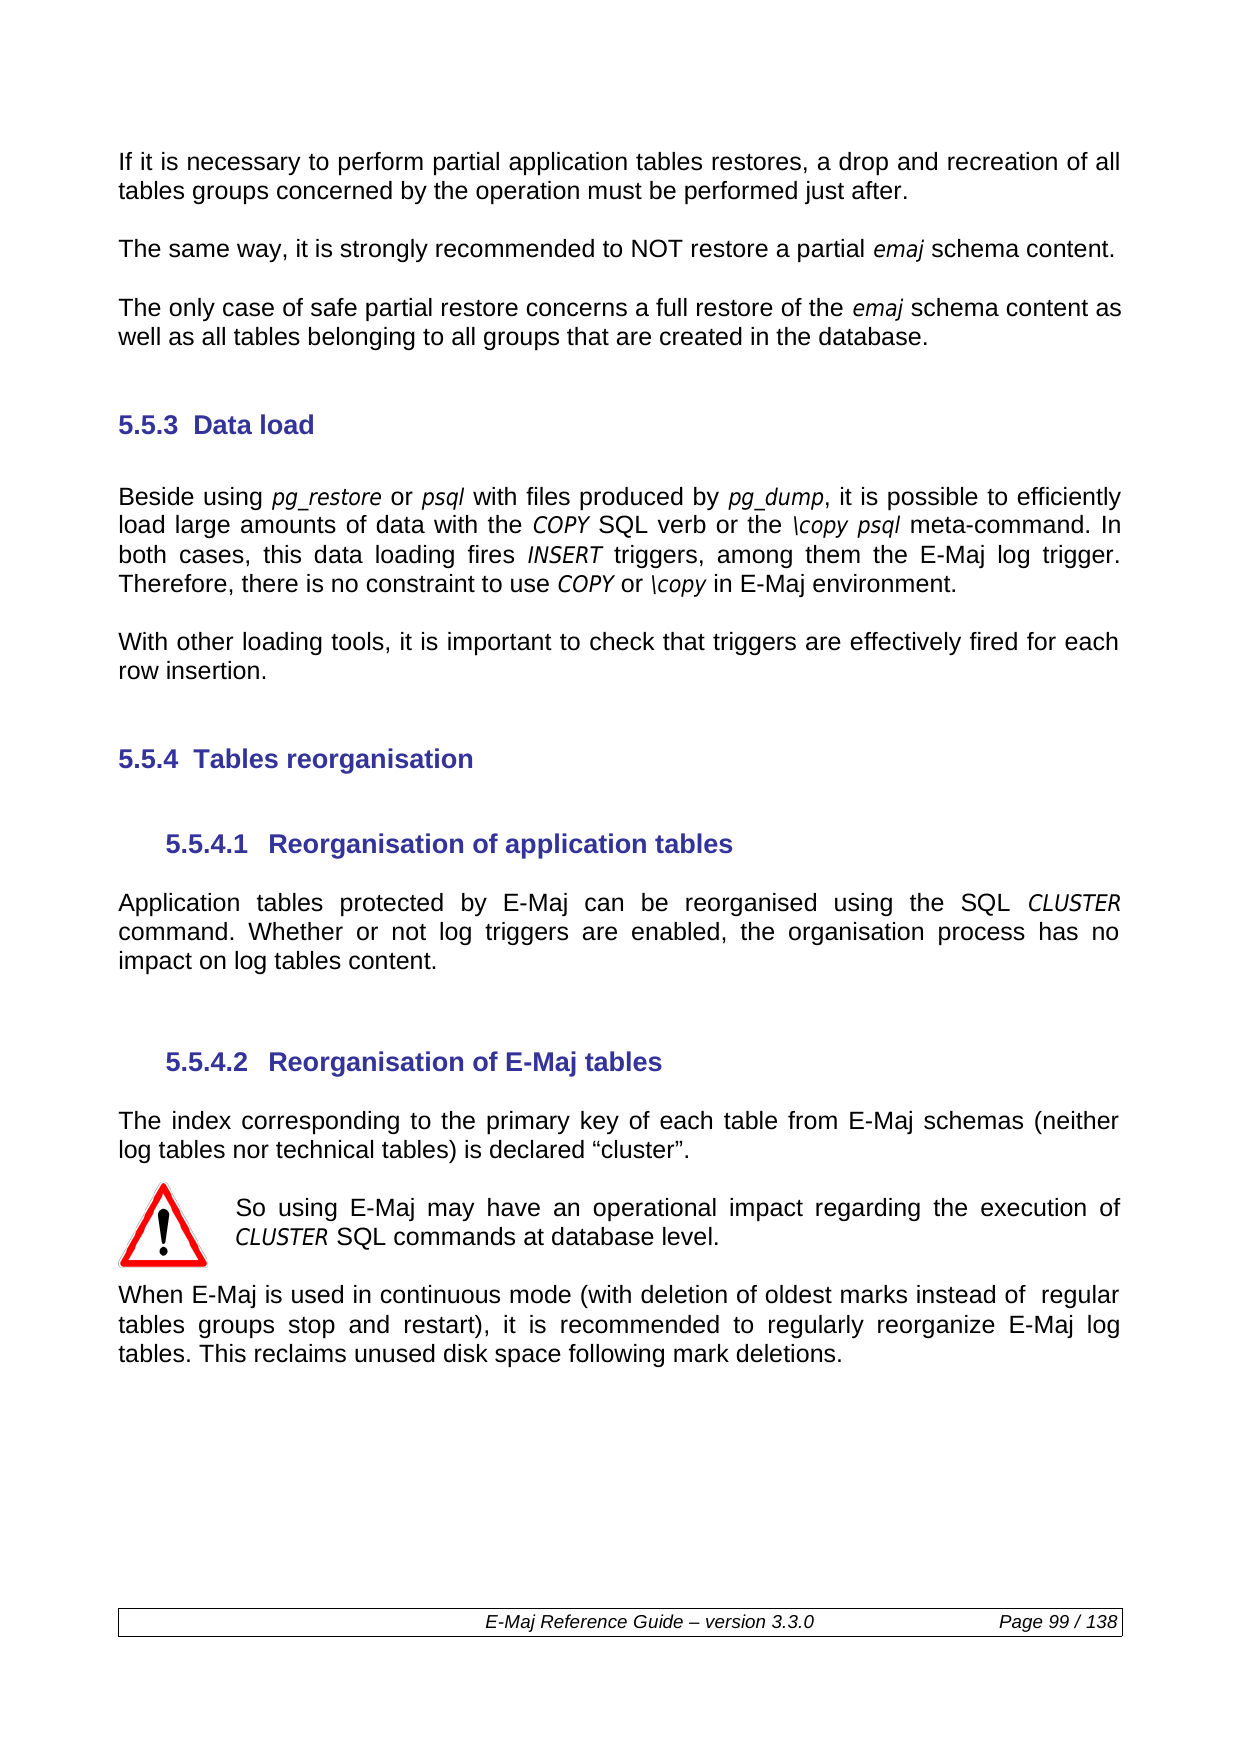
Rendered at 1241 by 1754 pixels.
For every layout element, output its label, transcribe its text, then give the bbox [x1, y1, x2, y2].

text The index corresponding to the primary key of each table from E-Maj schemas (neither log tables nor technical tables) is declared “cluster”. [118, 1106, 1122, 1164]
text So using E-Maj may have an operational impact regarding the execution of CLUSTER SQL commands at database level. [235, 1193, 1122, 1251]
text When E-Maj is used in continuous mode (with deletion of oldest marks instead of regular tables groups stop and restart), it is recommended to regularly reorganize E-Maj log tables. This reclaims unused disk space following mark deletions. [118, 1280, 1122, 1368]
subtitle Reorganisation of E-Maj tables [165, 1046, 1122, 1077]
subtitle Data load [118, 409, 1122, 440]
text With other loading tools, it is important to check that triggers are effectively fired for each row insertion. [118, 627, 1122, 685]
text The same way, it is strongly recommended to NOT restore a partial emaj schema content. [118, 234, 1122, 263]
subtitle Reorganisation of application tables [165, 828, 1122, 859]
text The only case of safe partial restore concerns a full restore of the emaj schema content as well as all tables belonging to all groups that are created in the database. [118, 292, 1122, 351]
subtitle Tables reorganisation [118, 743, 1122, 774]
picture [118, 1182, 208, 1268]
text Beside using pg_restore or psql with files produced by pg_dump, it is possible to efficiently load large amounts of data with the COPY SQL verb or the \copy psql meta-command. In both cases, this data loading fires INSERT triggers, among them the E-Maj log trigger. Therefore, there is no constraint to use COPY or \copy in E-Maj environment. [118, 481, 1122, 598]
text If it is necessary to perform partial application tables restores, a drop and recreation of all tables groups concerned by the operation must be performed just after. [118, 147, 1122, 205]
text Application tables protected by E-Maj can be reorganised using the SQL CLUSTER command. Whether or not log triggers are enabled, the organisation process has no impact on log tables content. [118, 888, 1122, 975]
